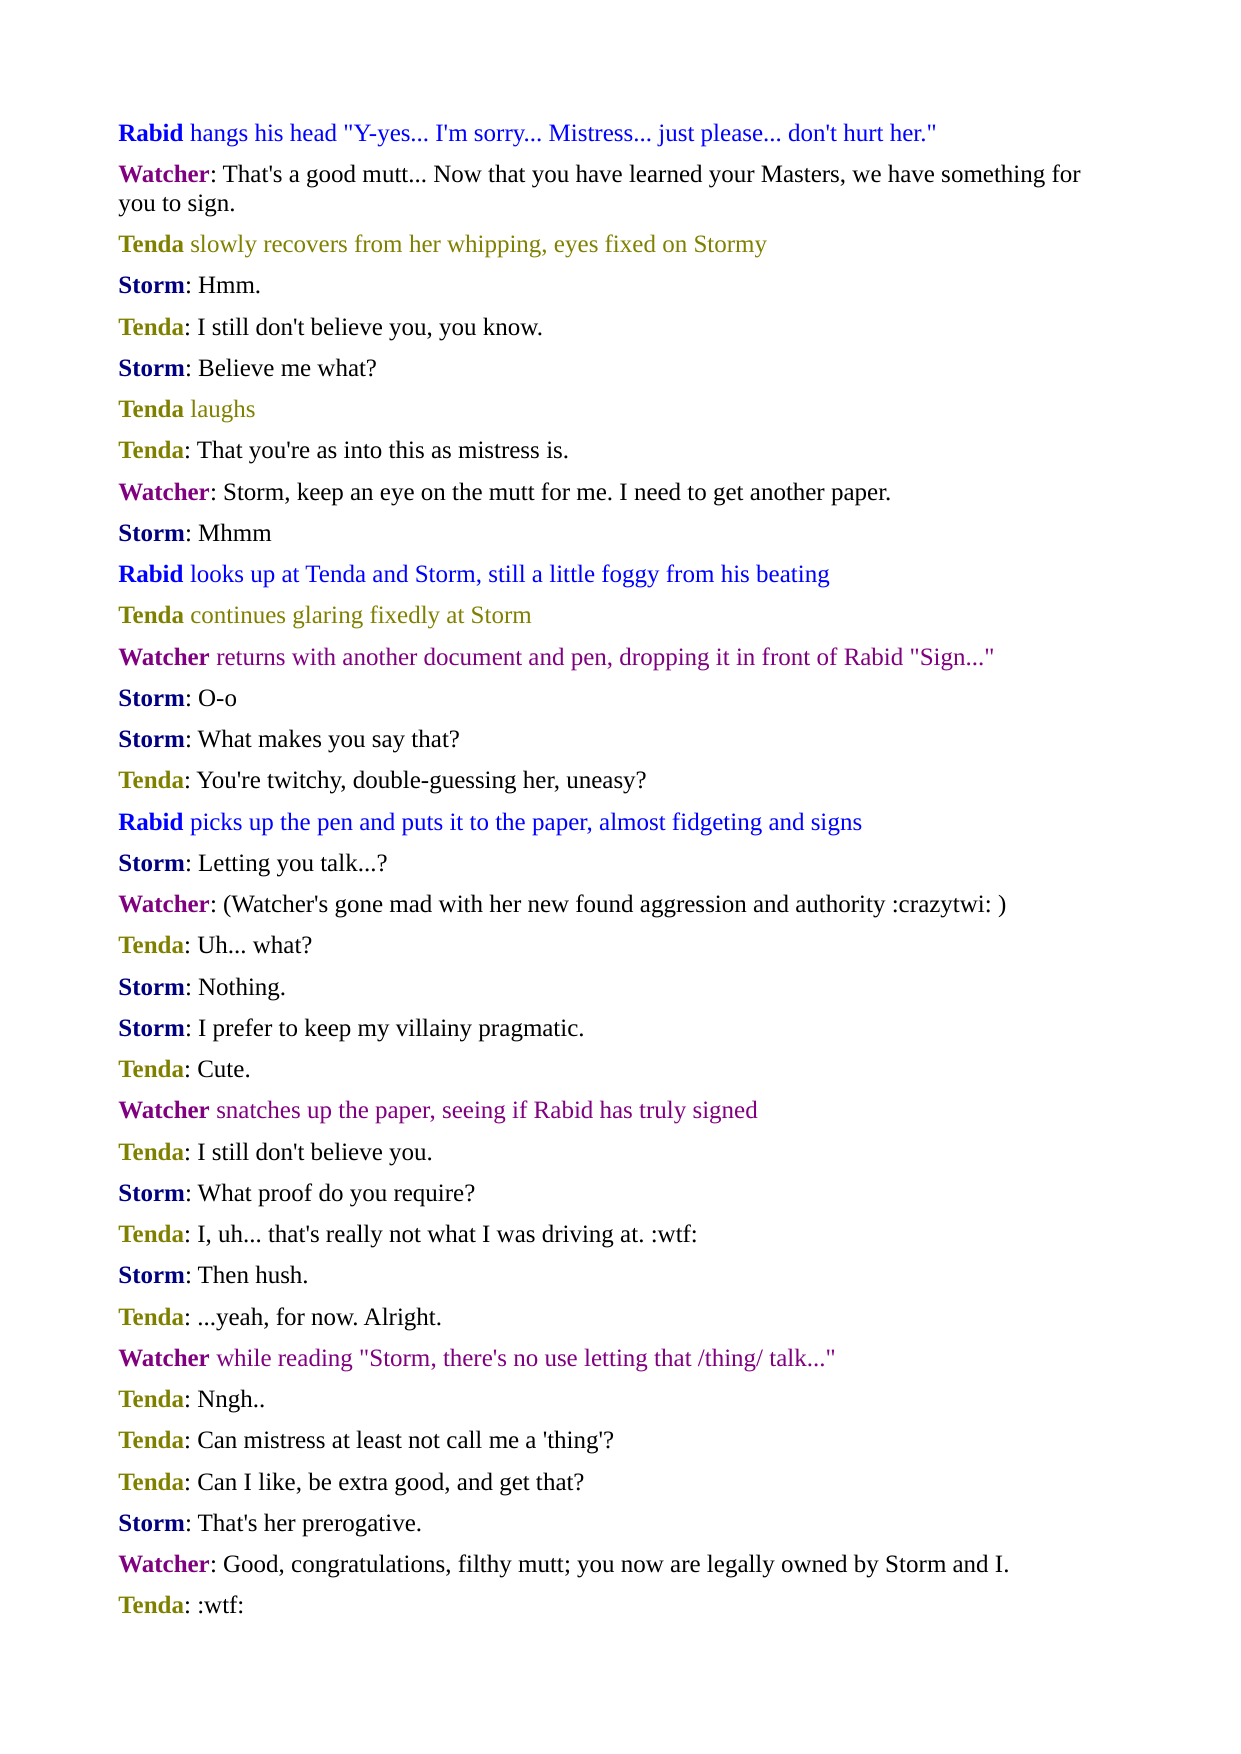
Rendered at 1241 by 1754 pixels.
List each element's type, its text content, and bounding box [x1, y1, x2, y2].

text Rabid picks up the pen and puts it to the paper, almost fidgeting and signs [118, 807, 1122, 836]
text Storm: What makes you say that? [118, 724, 1122, 753]
text Tenda: Can mistress at least not call me a 'thing'? [118, 1426, 1122, 1454]
text Storm: What proof do you require? [118, 1178, 1122, 1207]
text Watcher: That's a good mutt... Now that you have learned your Masters, we have something for you to sign. [118, 159, 1122, 217]
text Storm: Believe me what? [118, 353, 1122, 382]
text Tenda: I, uh... that's really not what I was driving at. :wtf: [118, 1219, 1122, 1248]
text Storm: That's her prerogative. [118, 1508, 1122, 1537]
text Storm: Mhmm [118, 518, 1122, 547]
text Rabid looks up at Tenda and Storm, still a little foggy from his beating [118, 559, 1122, 588]
text Storm: O-o [118, 683, 1122, 712]
text Tenda: Uh... what? [118, 931, 1122, 959]
text Tenda: You're twitchy, double-guessing her, uneasy? [118, 766, 1122, 794]
text Tenda: That you're as into this as mistress is. [118, 436, 1122, 464]
text Storm: Hmm. [118, 271, 1122, 299]
text Watcher snatches up the paper, seeing if Rabid has truly signed [118, 1096, 1122, 1124]
text Watcher returns with another document and pen, dropping it in front of Rabid "Sign..." [118, 642, 1122, 671]
text Rabid hangs his head "Y-yes... I'm sorry... Mistress... just please... don't hurt her." [118, 118, 1122, 147]
text Tenda: Nngh.. [118, 1384, 1122, 1413]
text Tenda: :wtf: [118, 1591, 1122, 1619]
text Tenda: Cute. [118, 1054, 1122, 1083]
text Storm: Nothing. [118, 972, 1122, 1001]
text Watcher: Storm, keep an eye on the mutt for me. I need to get another paper. [118, 477, 1122, 506]
text Watcher: (Watcher's gone mad with her new found aggression and authority :crazytwi: ) [118, 889, 1122, 918]
text Storm: Then hush. [118, 1261, 1122, 1289]
text Tenda slowly recovers from her whipping, eyes fixed on Stormy [118, 229, 1122, 258]
text Watcher while reading "Storm, there's no use letting that /thing/ talk..." [118, 1343, 1122, 1372]
text Watcher: Good, congratulations, filthy mutt; you now are legally owned by Storm and I. [118, 1549, 1122, 1578]
text Storm: Letting you talk...? [118, 848, 1122, 877]
text Tenda: Can I like, be extra good, and get that? [118, 1467, 1122, 1496]
text Tenda: I still don't believe you, you know. [118, 312, 1122, 341]
text Tenda: I still don't believe you. [118, 1137, 1122, 1166]
text Tenda laughs [118, 394, 1122, 423]
text Storm: I prefer to keep my villainy pragmatic. [118, 1013, 1122, 1042]
text Tenda: ...yeah, for now. Alright. [118, 1302, 1122, 1331]
text Tenda continues glaring fixedly at Storm [118, 601, 1122, 629]
